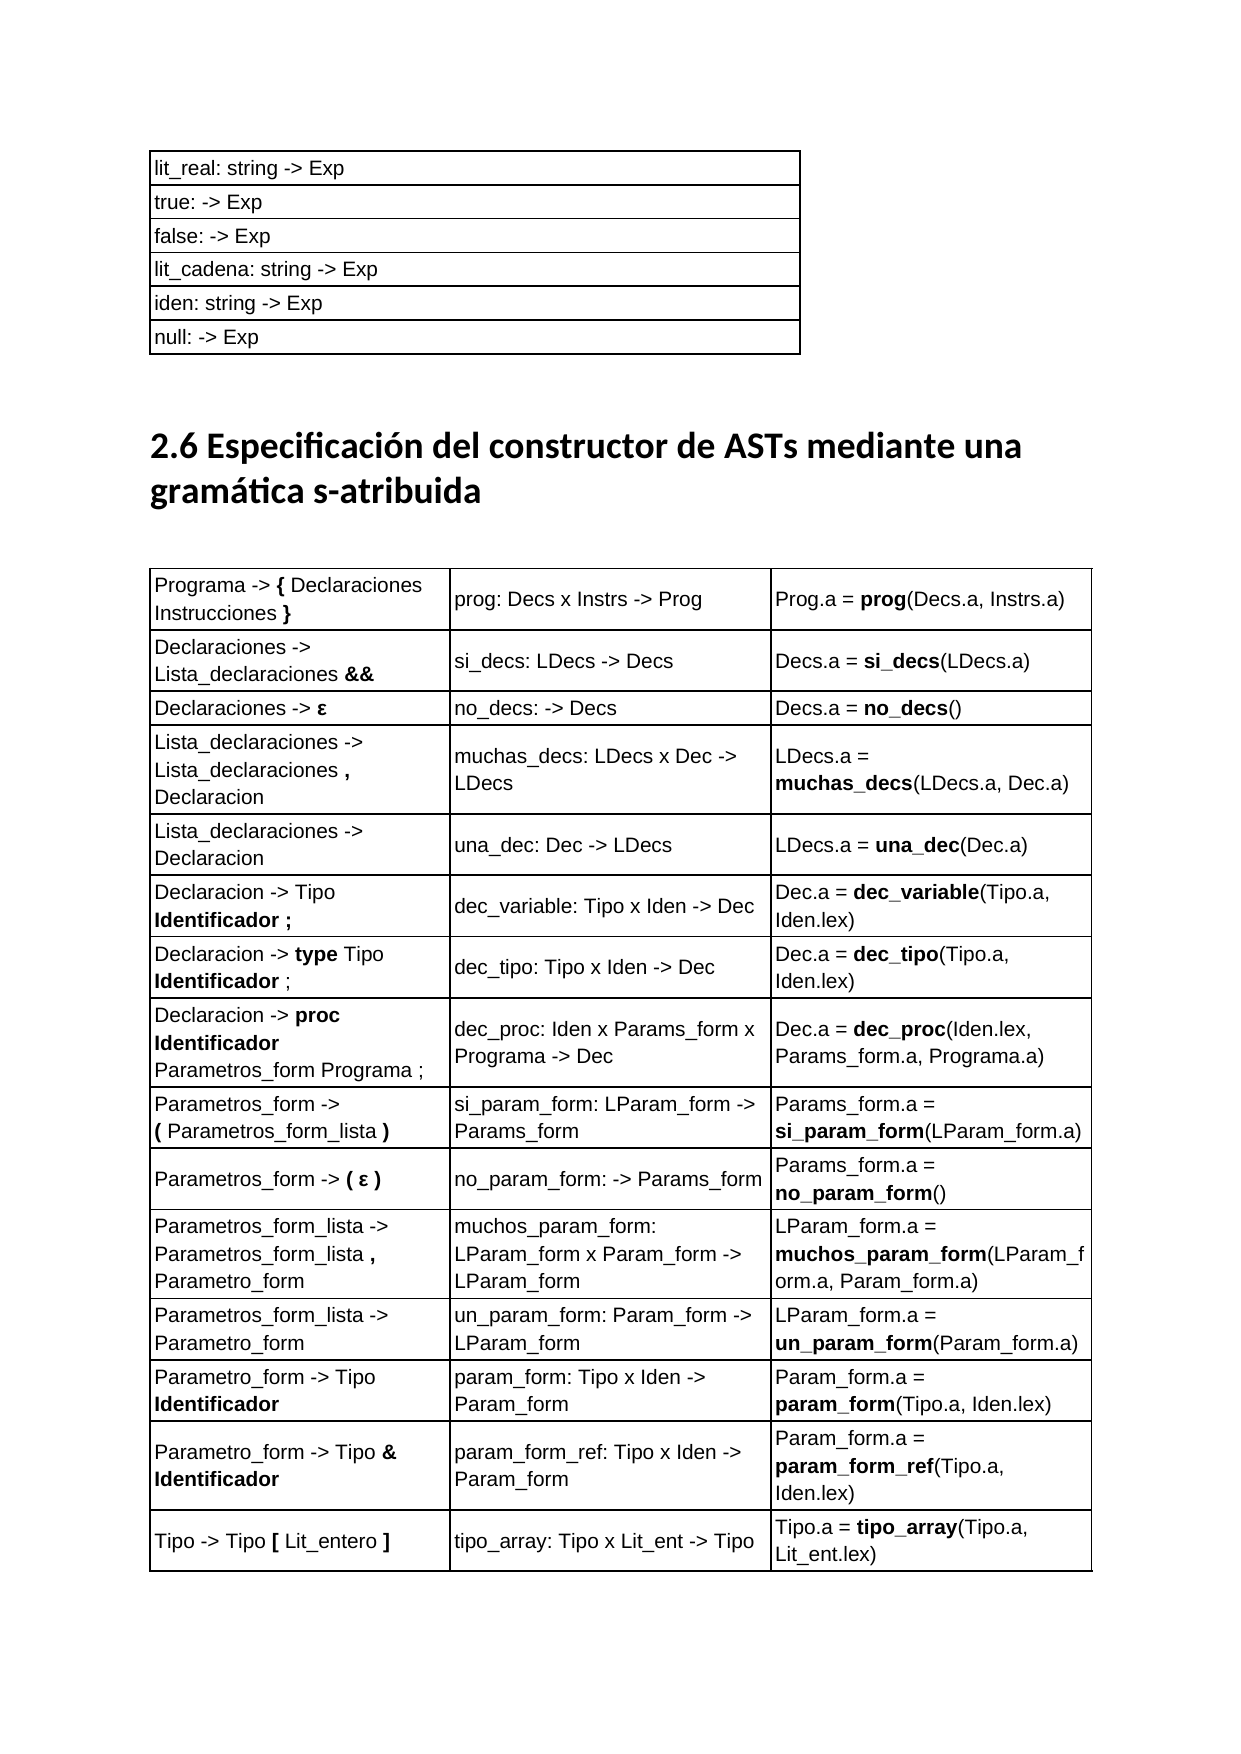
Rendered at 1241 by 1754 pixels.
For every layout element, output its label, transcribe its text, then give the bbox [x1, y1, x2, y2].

table_cell Declaracion -> proc Identificador Parametros_form Programa ; [151, 999, 449, 1086]
table_cell null: -> Exp [151, 321, 799, 353]
table_cell si_decs: LDecs -> Decs [451, 631, 770, 690]
table_cell false: -> Exp [151, 219, 799, 252]
table_cell LParam_form.a = muchos_param_form(LParam_form.a, Param_form.a) [772, 1210, 1091, 1297]
table_cell dec_tipo: Tipo x Iden -> Dec [451, 937, 770, 997]
table_cell Dec.a = dec_tipo(Tipo.a, Iden.lex) [772, 937, 1091, 997]
table_cell Parametros_form_lista -> Parametros_form_lista , Parametro_form [151, 1210, 449, 1297]
table_header prog: Decs x Instrs -> Prog [451, 569, 770, 629]
table_cell Params_form.a = si_param_form(LParam_form.a) [772, 1088, 1091, 1147]
table_cell Dec.a = dec_proc(Iden.lex, Params_form.a, Programa.a) [772, 999, 1091, 1086]
table_cell Declaraciones -> Lista_declaraciones && [151, 631, 449, 690]
table_cell Decs.a = no_decs() [772, 692, 1091, 724]
table_cell LDecs.a = muchas_decs(LDecs.a, Dec.a) [772, 726, 1091, 813]
table_cell Parametro_form -> Tipo & Identificador [151, 1422, 449, 1509]
table_cell lit_real: string -> Exp [151, 152, 799, 184]
table_cell LDecs.a = una_dec(Dec.a) [772, 815, 1091, 874]
table_cell muchas_decs: LDecs x Dec -> LDecs [451, 726, 770, 813]
table_cell true: -> Exp [151, 186, 799, 218]
table_cell lit_cadena: string -> Exp [151, 253, 799, 285]
table_cell LParam_form.a = un_param_form(Param_form.a) [772, 1299, 1091, 1359]
table_cell Tipo -> Tipo [ Lit_entero ] [151, 1511, 449, 1570]
table_cell no_decs: -> Decs [451, 692, 770, 724]
table_cell Param_form.a = param_form_ref(Tipo.a, Iden.lex) [772, 1422, 1091, 1509]
table_cell si_param_form: LParam_form -> Params_form [451, 1088, 770, 1147]
table_cell Lista_declaraciones -> Declaracion [151, 815, 449, 874]
table_cell Parametro_form -> Tipo Identificador [151, 1361, 449, 1420]
table_cell Parametros_form -> ( Parametros_form_lista ) [151, 1088, 449, 1147]
table_cell no_param_form: -> Params_form [451, 1149, 770, 1209]
table_cell Declaracion -> Tipo Identificador ; [151, 876, 449, 936]
table_cell iden: string -> Exp [151, 287, 799, 319]
table_cell Params_form.a = no_param_form() [772, 1149, 1091, 1209]
table_cell un_param_form: Param_form -> LParam_form [451, 1299, 770, 1359]
table_header Programa -> { Declaraciones Instrucciones } [151, 569, 449, 629]
table_cell param_form: Tipo x Iden -> Param_form [451, 1361, 770, 1420]
table_cell tipo_array: Tipo x Lit_ent -> Tipo [451, 1511, 770, 1570]
table_cell Parametros_form -> ( ε ) [151, 1149, 449, 1209]
table_cell Declaracion -> type Tipo Identificador ; [151, 937, 449, 997]
table_cell Tipo.a = tipo_array(Tipo.a, Lit_ent.lex) [772, 1511, 1091, 1570]
table_cell dec_proc: Iden x Params_form x Programa -> Dec [451, 999, 770, 1086]
subtitle 2.6 Especificación del constructor de ASTs mediante una gramática s-atribuida [150, 422, 1090, 513]
table_cell Lista_declaraciones -> Lista_declaraciones , Declaracion [151, 726, 449, 813]
table_cell una_dec: Dec -> LDecs [451, 815, 770, 874]
table_cell Param_form.a = param_form(Tipo.a, Iden.lex) [772, 1361, 1091, 1420]
table_cell Decs.a = si_decs(LDecs.a) [772, 631, 1091, 690]
table_cell Declaraciones -> ε [151, 692, 449, 724]
table_cell muchos_param_form: LParam_form x Param_form -> LParam_form [451, 1210, 770, 1297]
table_cell param_form_ref: Tipo x Iden -> Param_form [451, 1422, 770, 1509]
table_header Prog.a = prog(Decs.a, Instrs.a) [772, 569, 1091, 629]
table_cell dec_variable: Tipo x Iden -> Dec [451, 876, 770, 936]
table_cell Parametros_form_lista -> Parametro_form [151, 1299, 449, 1359]
table_cell Dec.a = dec_variable(Tipo.a, Iden.lex) [772, 876, 1091, 936]
